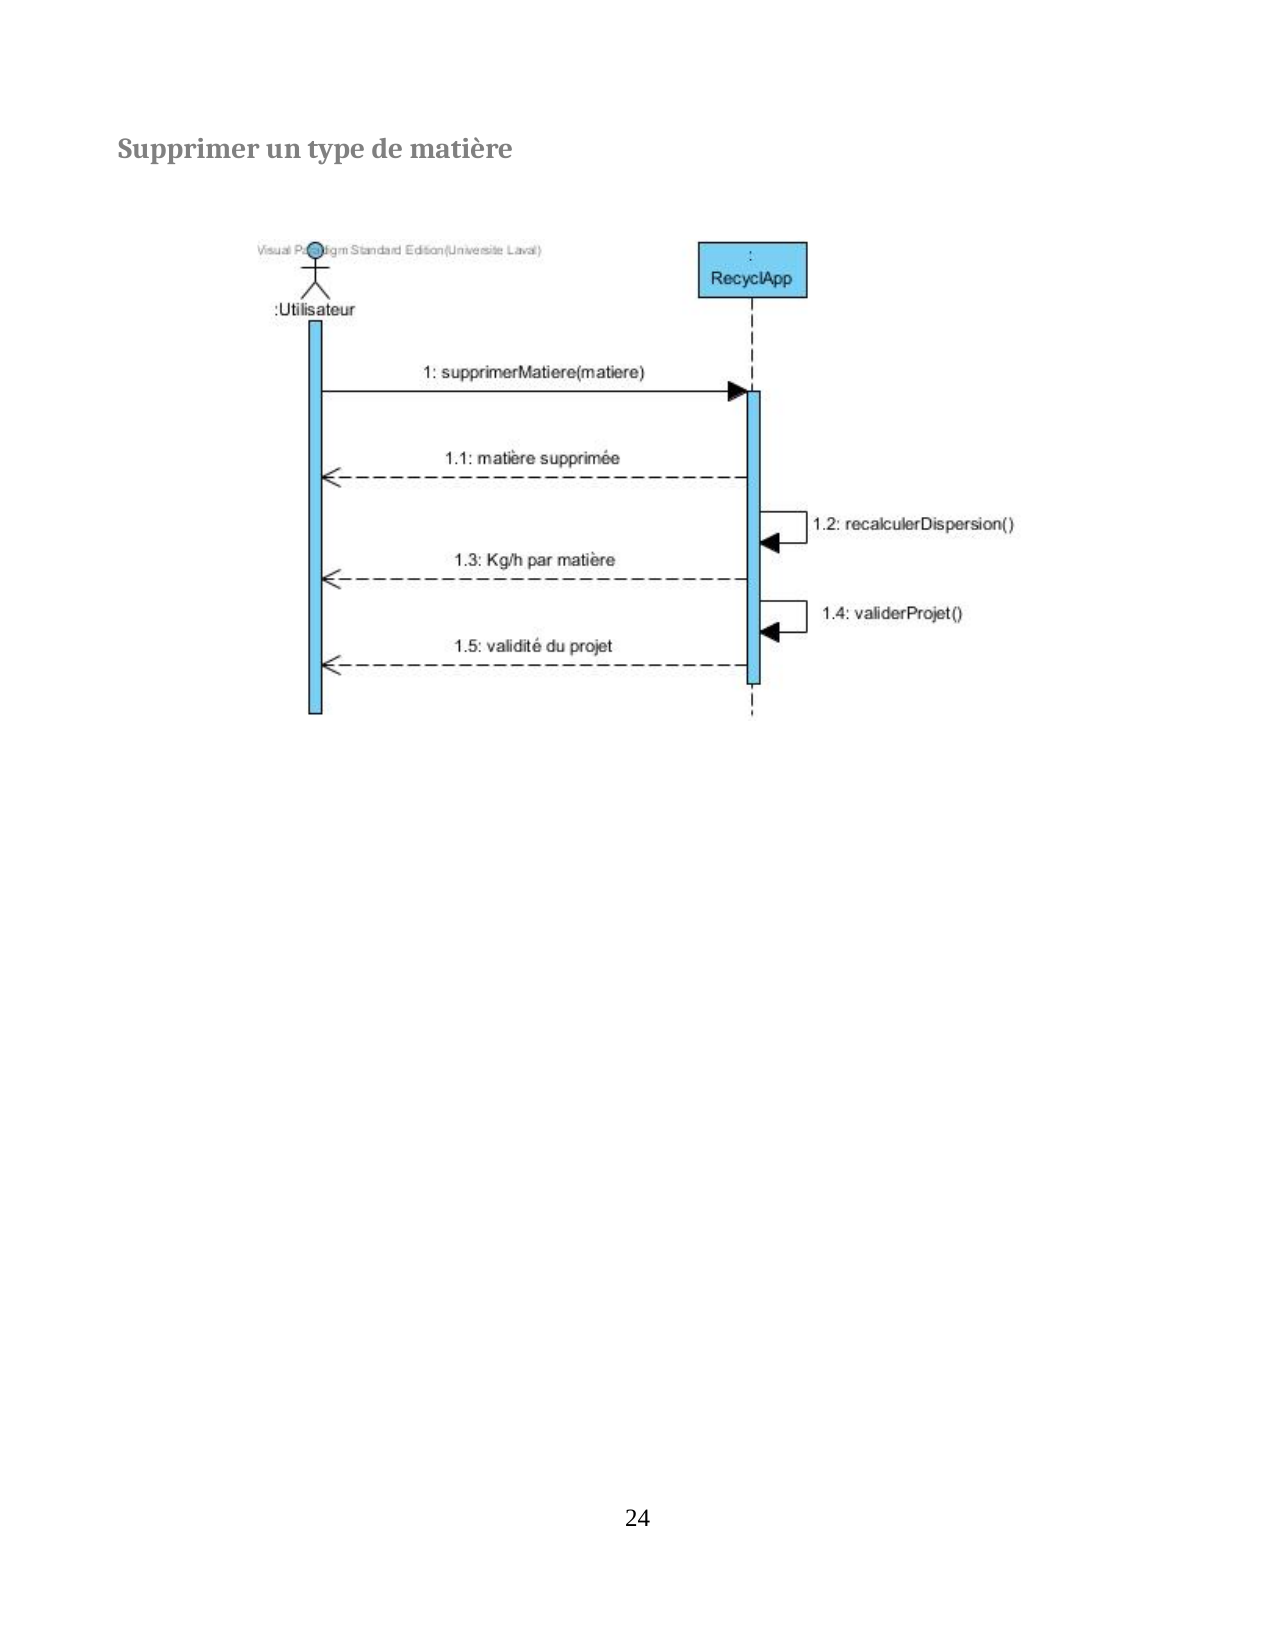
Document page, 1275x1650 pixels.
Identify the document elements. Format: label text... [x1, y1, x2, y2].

subtitle Supprimer un type de matière [118, 133, 1157, 166]
picture [257, 239, 1038, 721]
